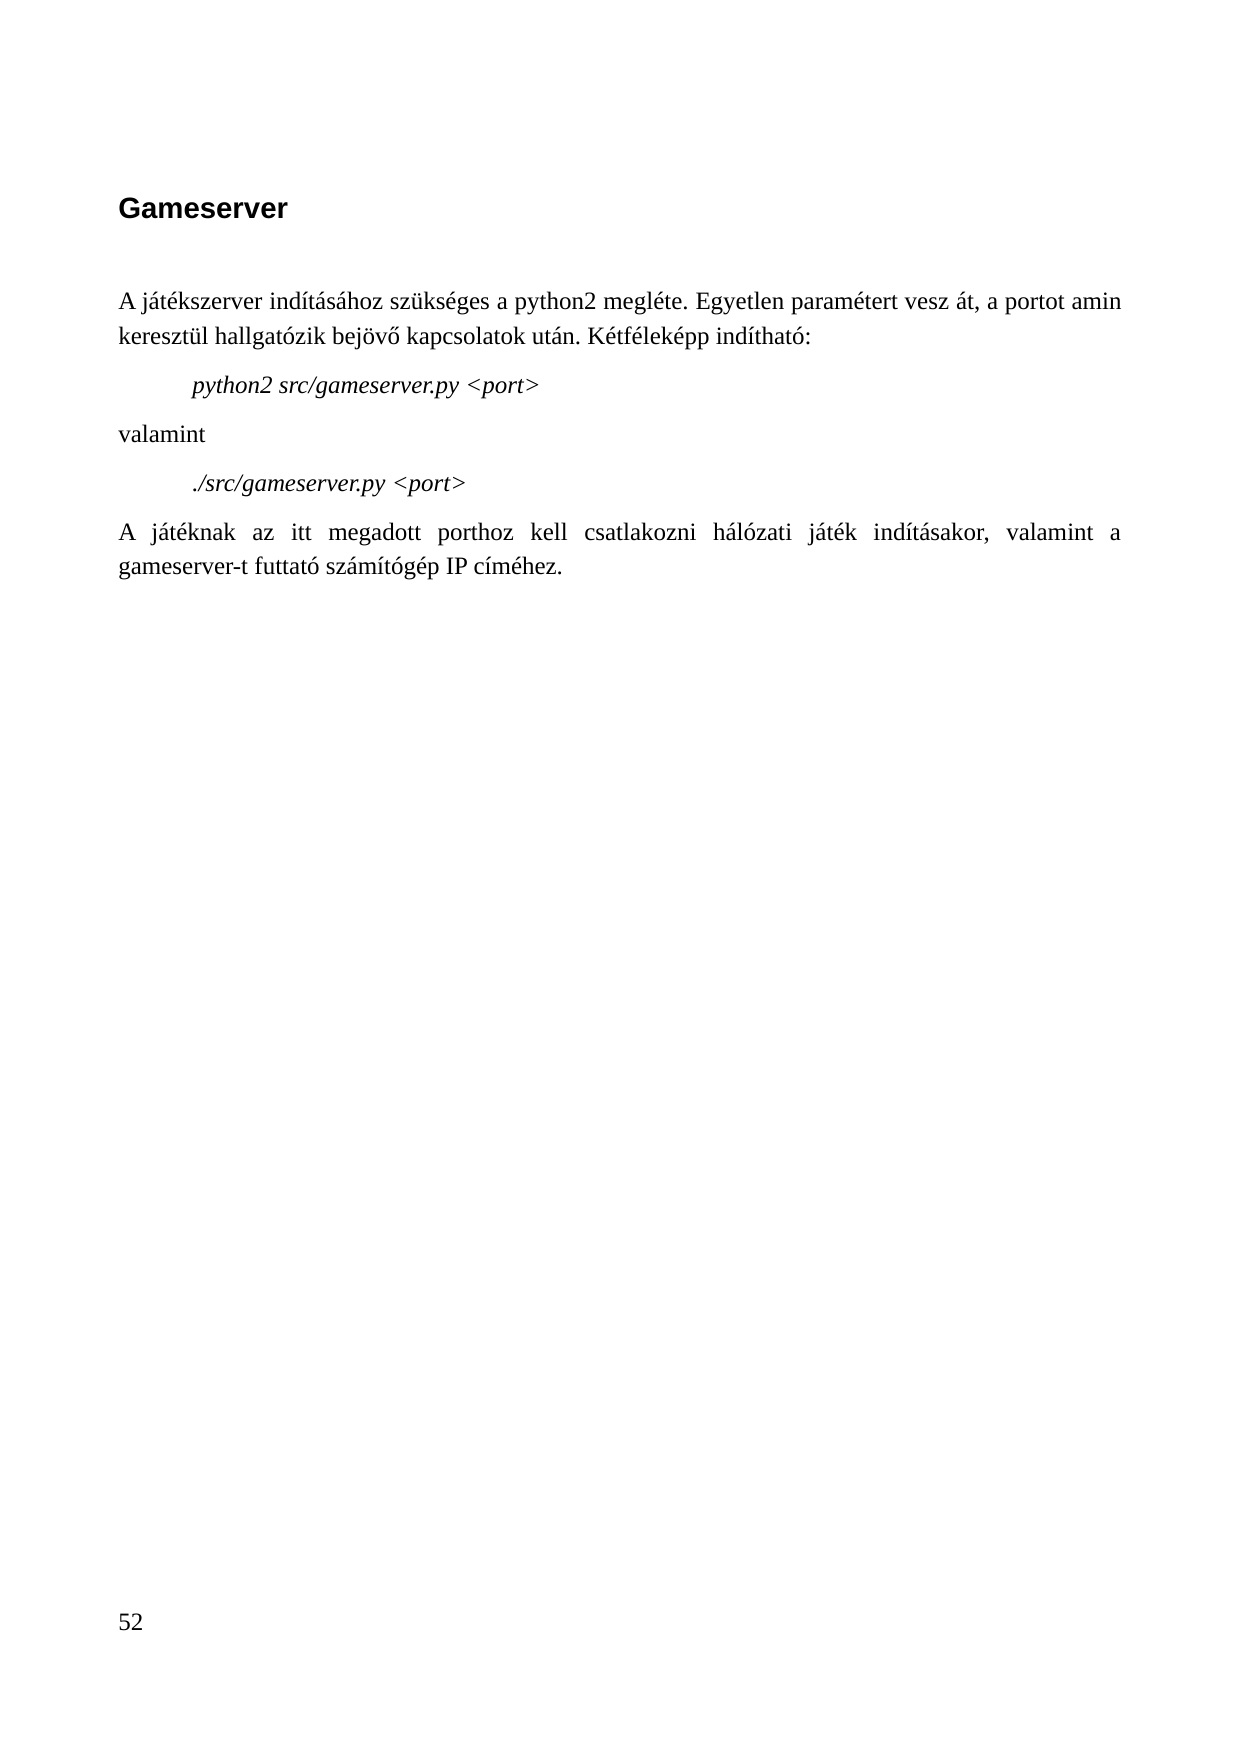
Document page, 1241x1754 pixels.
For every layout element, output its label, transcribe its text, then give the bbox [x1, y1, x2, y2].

text valamint [118, 419, 1122, 448]
text python2 src/gameserver.py <port> [118, 370, 1122, 398]
text ./src/gameserver.py <port> [118, 468, 1122, 497]
text A játékszerver indításához szükséges a python2 megléte. Egyetlen paramétert vesz át, a portot amin keresztül hallgatózik bejövő kapcsolatok után. Kétféleképp indítható: [118, 286, 1122, 349]
text A játéknak az itt megadott porthoz kell csatlakozni hálózati játék indításakor, valamint a gameserver-t futtató számítógép IP címéhez. [118, 517, 1122, 580]
subtitle Gameserver [118, 191, 1122, 225]
